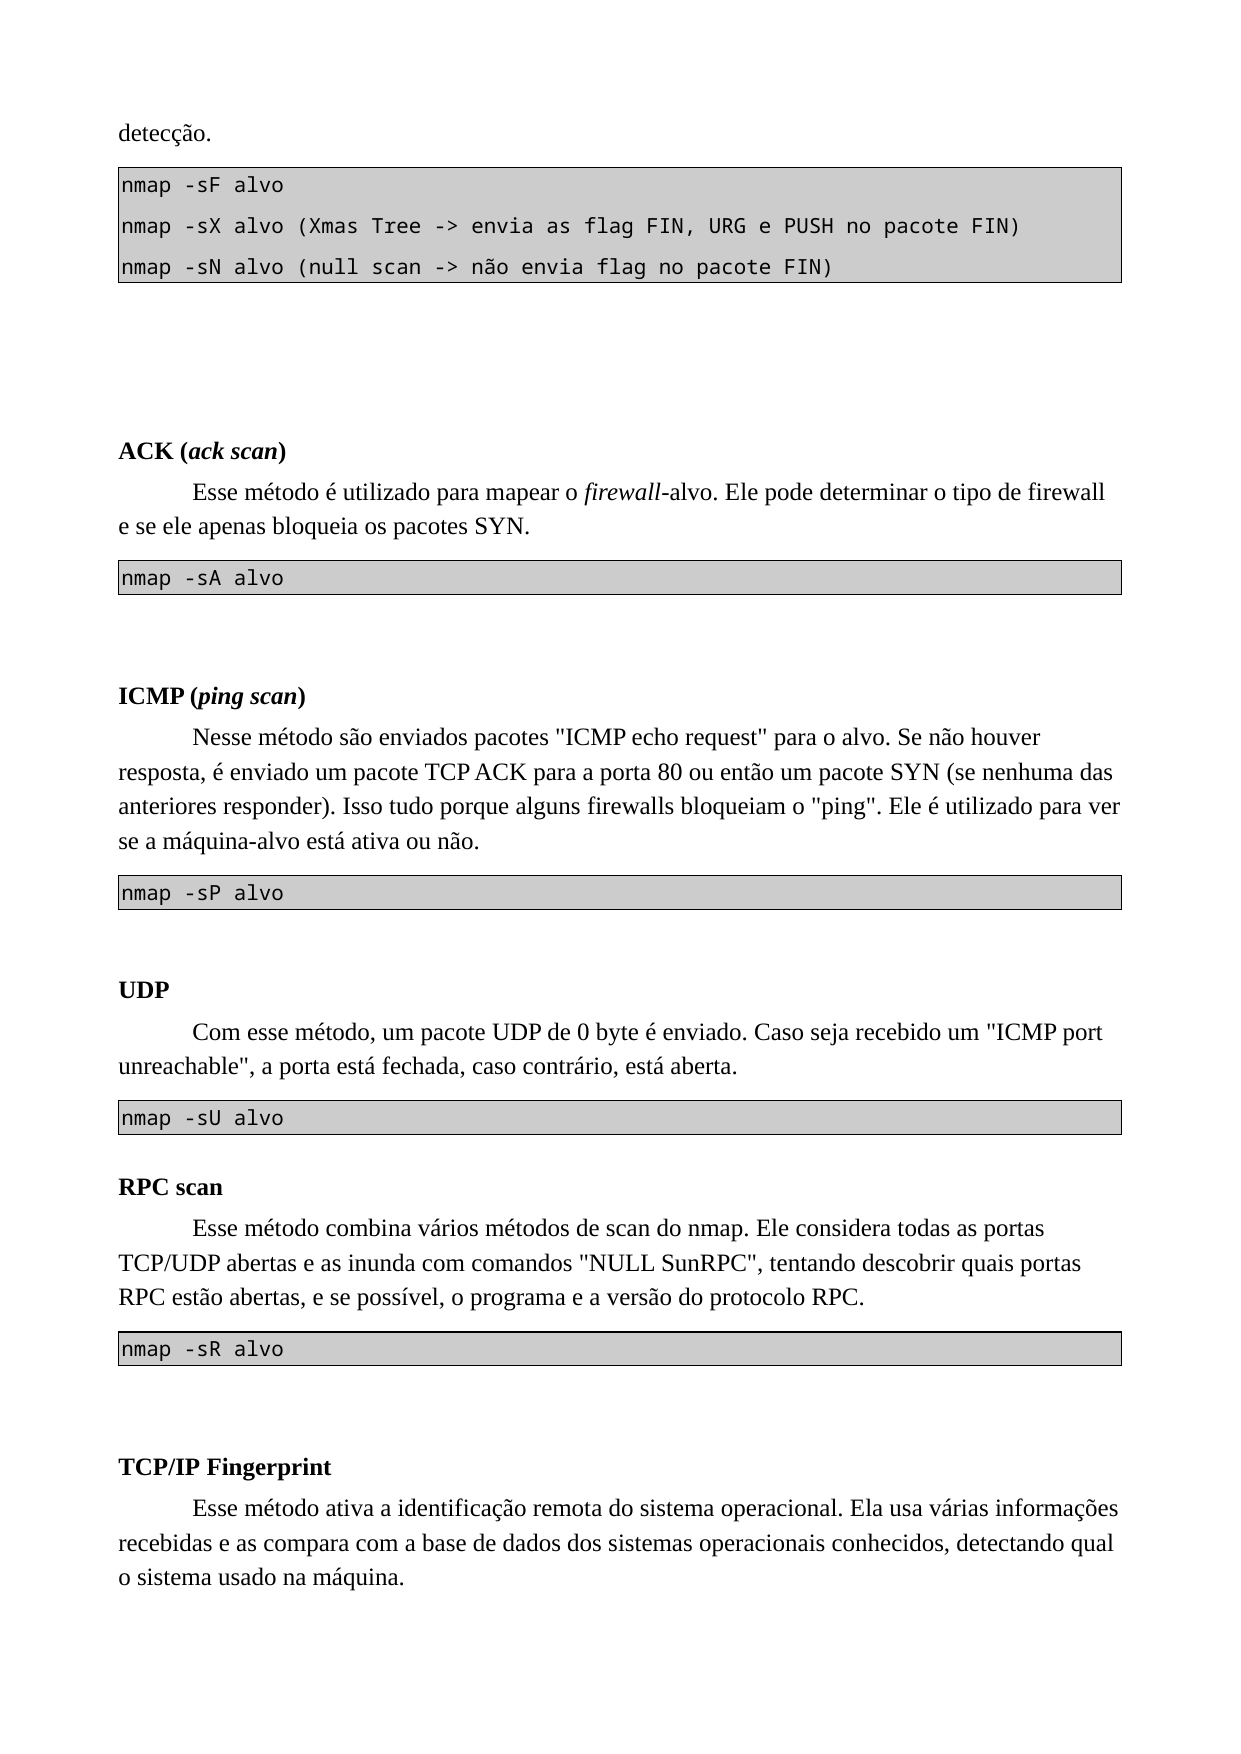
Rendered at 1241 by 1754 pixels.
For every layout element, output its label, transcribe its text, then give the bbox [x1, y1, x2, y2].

subtitle ICMP (ping scan) [118, 681, 1122, 710]
subtitle RPC scan [118, 1172, 1122, 1201]
subtitle TCP/IP Fingerprint [118, 1452, 1122, 1481]
text Com esse método, um pacote UDP de 0 byte é enviado. Caso seja recebido um "ICMP port unreachable", a porta está fechada, caso contrário, está aberta. [118, 1017, 1122, 1080]
text nmap -sU alvo [119, 1101, 1121, 1134]
text Nesse método são enviados pacotes "ICMP echo request" para o alvo. Se não houver resposta, é enviado um pacote TCP ACK para a porta 80 ou então um pacote SYN (se nenhuma das anteriores responder). Isso tudo porque alguns firewalls bloqueiam o "ping". Ele é utilizado para ver se a máquina-alvo está ativa ou não. [118, 722, 1122, 855]
text Esse método combina vários métodos de scan do nmap. Ele considera todas as portas TCP/UDP abertas e as inunda com comandos "NULL SunRPC", tentando descobrir quais portas RPC estão abertas, e se possível, o programa e a versão do protocolo RPC. [118, 1213, 1122, 1311]
subtitle ACK (ack scan) [118, 436, 1122, 464]
text Esse método ativa a identificação remota do sistema operacional. Ela usa várias informações recebidas e as compara com a base de dados dos sistemas operacionais conhecidos, detectando qual o sistema usado na máquina. [118, 1493, 1122, 1591]
text nmap -sN alvo (null scan -> não envia flag no pacote FIN) [119, 249, 1121, 282]
subtitle UDP [118, 976, 1122, 1004]
text nmap -sX alvo (Xmas Tree -> envia as flag FIN, URG e PUSH no pacote FIN) [119, 208, 1121, 239]
text Esse método é utilizado para mapear o firewall-alvo. Ele pode determinar o tipo de firewall e se ele apenas bloqueia os pacotes SYN. [118, 477, 1122, 540]
text nmap -sR alvo [119, 1333, 1121, 1365]
text nmap -sA alvo [119, 561, 1121, 594]
text detecção. [118, 118, 1122, 147]
text nmap -sF alvo [119, 168, 1121, 199]
text nmap -sP alvo [119, 876, 1121, 909]
